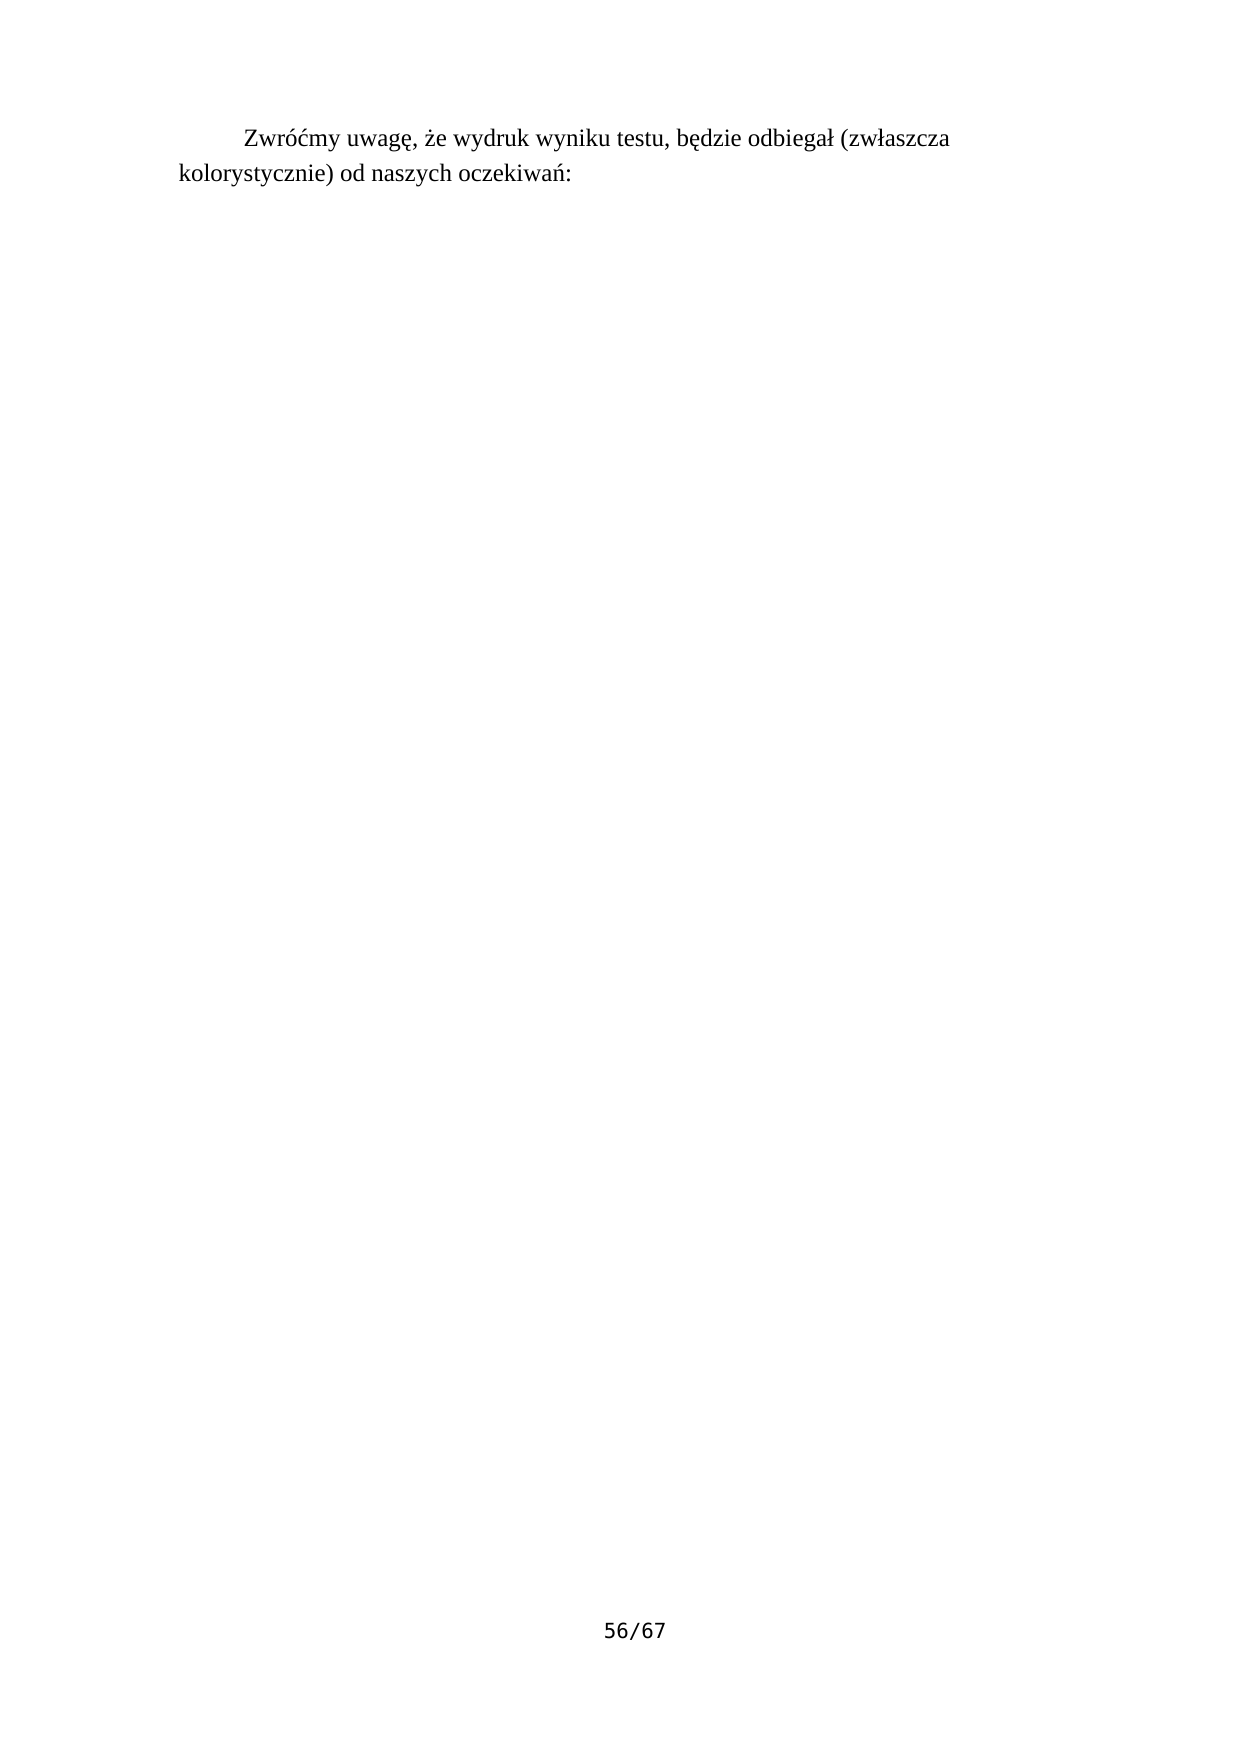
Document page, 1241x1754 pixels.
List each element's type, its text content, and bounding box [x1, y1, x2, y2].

text Zwróćmy uwagę, że wydruk wyniku testu, będzie odbiegał (zwłaszcza kolorystycznie) od naszych oczekiwań: [178, 118, 1093, 189]
